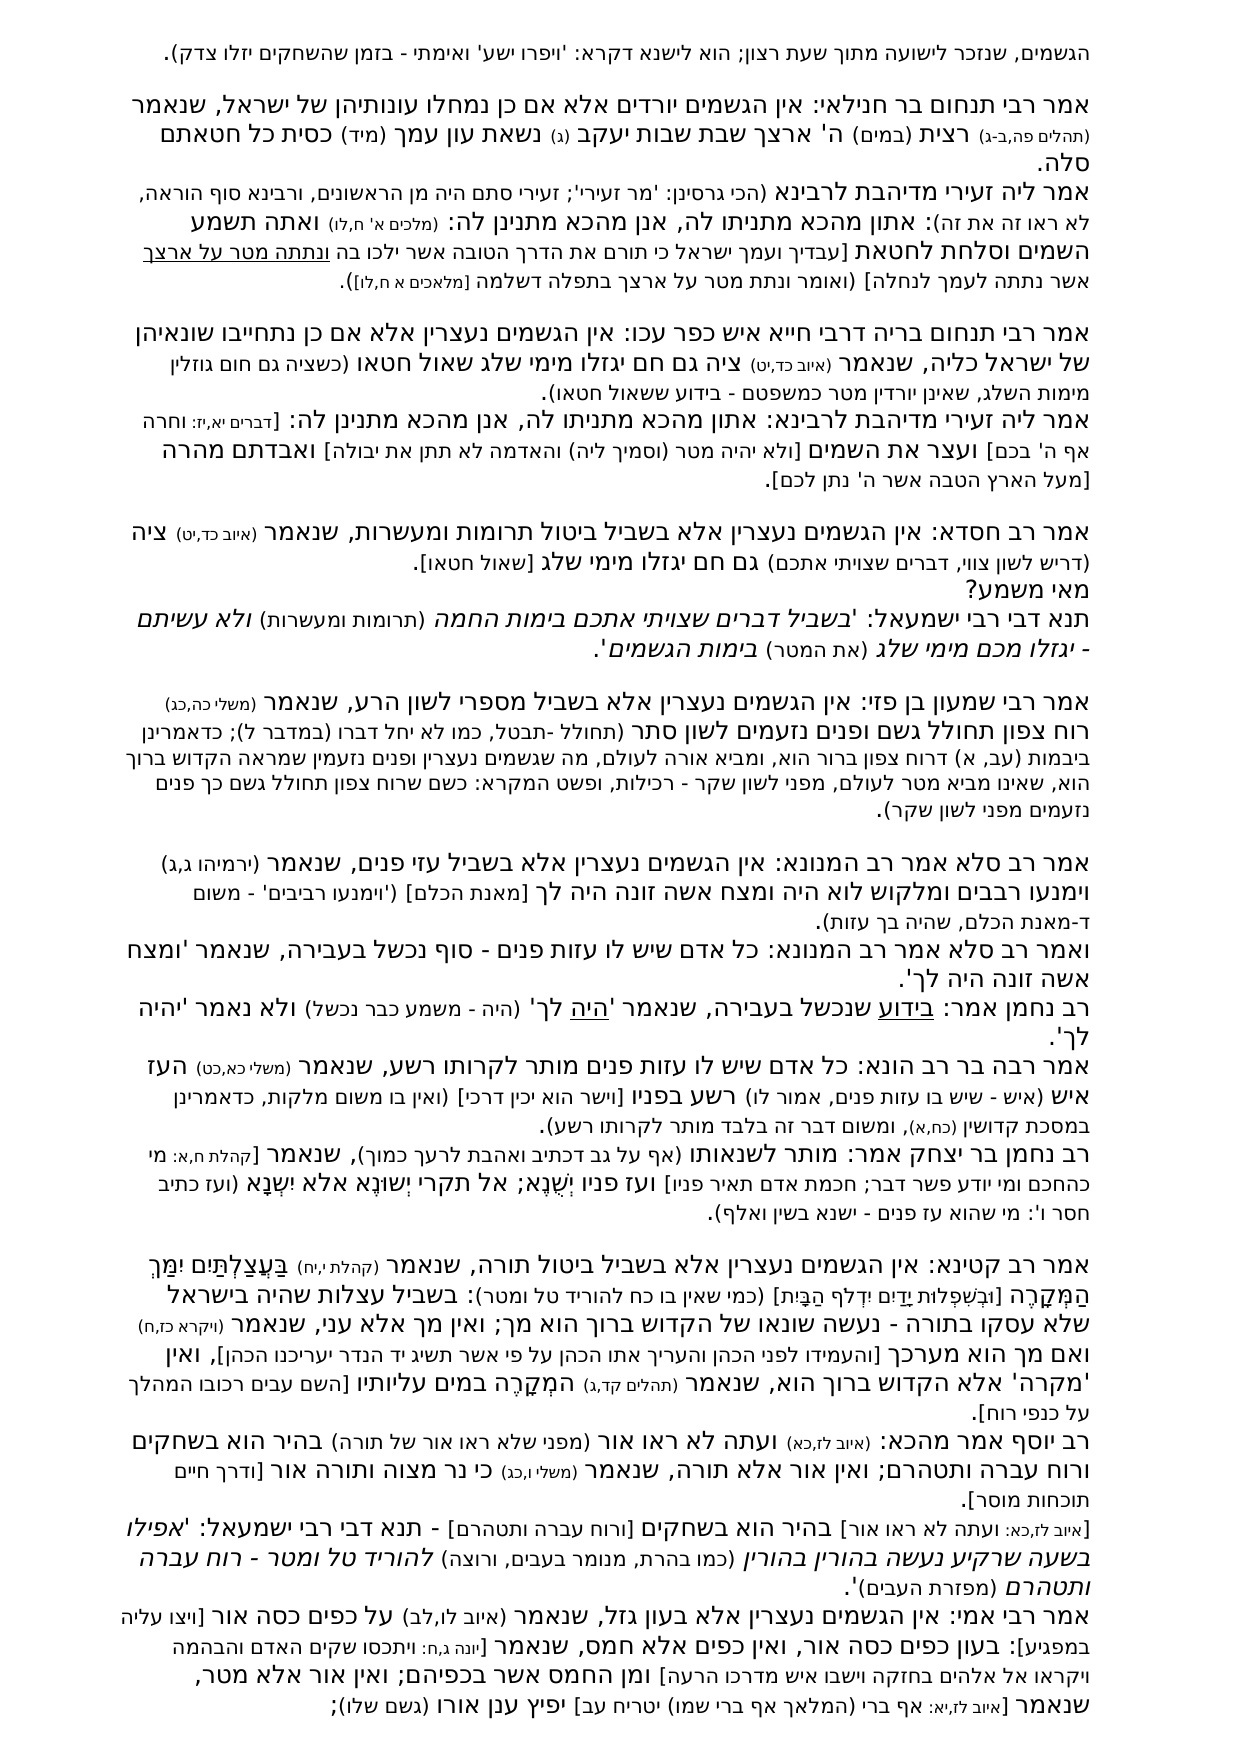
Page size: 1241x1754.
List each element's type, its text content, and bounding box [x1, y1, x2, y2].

text אמר ליה זעירי מדיהבת לרבינא: אתון מהכא מתניתו לה, אנן מהכא מתנינן לה: [דברים יא,יז: וחרה אף ה' בכם] ועצר את השמים [ולא יהיה מטר (וסמיך ליה) והאדמה לא תתן את יבולה] ואבדתם מהרה [מעל הארץ הטבה אשר ה' נתן לכם]. [120, 406, 1090, 493]
text אמר רבי שמעון בן פזי: אין הגשמים נעצרין אלא בשביל מספרי לשון הרע, שנאמר (משלי כה,כג) רוח צפון תחולל גשם ופנים נזעמים לשון סתר (תחולל -תבטל, כמו לא יחל דברו (במדבר ל); כדאמרינן ביבמות (עב, א) דרוח צפון ברור הוא, ומביא אורה לעולם, מה שגשמים נעצרין ופנים נזעמין שמראה הקדוש ברוך הוא, שאינו מביא מטר לעולם, מפני לשון שקר - רכילות, ופשט המקרא: כשם שרוח צפון תחולל גשם כך פנים נזעמים מפני לשון שקר). [120, 687, 1090, 824]
text אמר רבי תנחום בר חנילאי: אין הגשמים יורדים אלא אם כן נמחלו עונותיהן של ישראל, שנאמר (תהלים פה,ב-ג) רצית (במים) ה' ארצך שבת שבות יעקב (ג) נשאת עון עמך (מיד) כסית כל חטאתם סלה. [120, 90, 1090, 178]
text אמר רבי תנחום בריה דרבי חייא איש כפר עכו: אין הגשמים נעצרין אלא אם כן נתחייבו שונאיהן של ישראל כליה, שנאמר (איוב כד,יט) ציה גם חם יגזלו מימי שלג שאול חטאו (כשציה גם חום גוזלין מימות השלג, שאינן יורדין מטר כמשפטם - בידוע ששאול חטאו). [120, 318, 1090, 406]
text אמר רב קטינא: אין הגשמים נעצרין אלא בשביל ביטול תורה, שנאמר (קהלת י,יח) בַּעֲצַלְתַּיִם יִמַּךְ הַמְּקָרֶה [וּבְשִׁפְלוּת יָדַיִם יִדְלֹף הַבָּיִת] (כמי שאין בו כח להוריד טל ומטר): בשביל עצלות שהיה בישראל שלא עסקו בתורה - נעשה שונאו של הקדוש ברוך הוא מך; ואין מך אלא עני, שנאמר (ויקרא כז,ח) ואם מך הוא מערכך [והעמידו לפני הכהן והעריך אתו הכהן על פי אשר תשיג יד הנדר יעריכנו הכהן], ואין 'מקרה' אלא הקדוש ברוך הוא, שנאמר (תהלים קד,ג) המְקָרֶה במים עליותיו [השם עבים רכובו המהלך על כנפי רוח]. [120, 1251, 1090, 1426]
text אמר רב סלא אמר רב המנונא: אין הגשמים נעצרין אלא בשביל עזי פנים, שנאמר (ירמיהו ג,ג) וימנעו רבבים ומלקוש לוא היה ומצח אשה זונה היה לך [מאנת הכלם] ('וימנעו רביבים' - משום ד-מאנת הכלם, שהיה בך עזות). [120, 848, 1090, 935]
text אמר ליה זעירי מדיהבת לרבינא (הכי גרסינן: 'מר זעירי'; זעירי סתם היה מן הראשונים, ורבינא סוף הוראה, לא ראו זה את זה): אתון מהכא מתניתו לה, אנן מהכא מתנינן לה: (מלכים א' ח,לו) ואתה תשמע השמים וסלחת לחטאת [עבדיך ועמך ישראל כי תורם את הדרך הטובה אשר ילכו בה ונתתה מטר על ארצך אשר נתתה לעמך לנחלה] (ואומר ונתת מטר על ארצך בתפלה דשלמה [מלאכים א ח,לו]). [120, 178, 1090, 294]
text אמר רב חסדא: אין הגשמים נעצרין אלא בשביל ביטול תרומות ומעשרות, שנאמר (איוב כד,יט) ציה (דריש לשון צווי, דברים שצויתי אתכם) גם חם יגזלו מימי שלג [שאול חטאו]. [120, 517, 1090, 576]
text ואמר רב סלא אמר רב המנונא: כל אדם שיש לו עזות פנים - סוף נכשל בעבירה, שנאמר 'ומצח אשה זונה היה לך'. [120, 935, 1090, 994]
text [איוב לז,כא: ועתה לא ראו אור] בהיר הוא בשחקים [ורוח עברה ותטהרם] - תנא דבי רבי ישמעאל: 'אפילו בשעה שרקיע נעשה בהורין בהורין (כמו בהרת, מנומר בעבים, ורוצה) להוריד טל ומטר - רוח עברה ותטהרם (מפזרת העבים)'. [120, 1514, 1090, 1602]
text מאי משמע? [120, 576, 1090, 605]
text אמר רבה בר רב הונא: כל אדם שיש לו עזות פנים מותר לקרותו רשע, שנאמר (משלי כא,כט) העז איש (איש - שיש בו עזות פנים, אמור לו) רשע בפניו [וישר הוא יכין דרכי] (ואין בו משום מלקות, כדאמרינן במסכת קדושין (כח,א), ומשום דבר זה בלבד מותר לקרותו רשע). [120, 1052, 1090, 1139]
text רב נחמן בר יצחק אמר: מותר לשנאותו (אף על גב דכתיב ואהבת לרעך כמוך), שנאמר [קהלת ח,א: מי כהחכם ומי יודע פשר דבר; חכמת אדם תאיר פניו] ועז פניו יְשֻׁנֶא; אל תקרי יְשוּנֶא אלא יִשְנָא (ועז כתיב חסר ו': מי שהוא עז פנים - ישנא בשין ואלף). [120, 1139, 1090, 1226]
text תנא דבי רבי ישמעאל: 'בשביל דברים שצויתי אתכם בימות החמה (תרומות ומעשרות) ולא עשיתם - יגזלו מכם מימי שלג (את המטר) בימות הגשמים'. [120, 605, 1090, 663]
text רב נחמן אמר: בידוע שנכשל בעבירה, שנאמר 'היה לך' (היה - משמע כבר נכשל) ולא נאמר 'יהיה לך'. [120, 994, 1090, 1052]
text רב יוסף אמר מהכא: (איוב לז,כא) ועתה לא ראו אור (מפני שלא ראו אור של תורה) בהיר הוא בשחקים ורוח עברה ותטהרם; ואין אור אלא תורה, שנאמר (משלי ו,כג) כי נר מצוה ותורה אור [ודרך חיים תוכחות מוסר]. [120, 1426, 1090, 1514]
text אמר רבי אמי: אין הגשמים נעצרין אלא בעון גזל, שנאמר (איוב לו,לב) על כפים כסה אור [ויצו עליה במפגיע]: בעון כפים כסה אור, ואין כפים אלא חמס, שנאמר [יונה ג,ח: ויתכסו שקים האדם והבהמה ויקראו אל אלהים בחזקה וישבו איש מדרכו הרעה] ומן החמס אשר בכפיהם; ואין אור אלא מטר, שנאמר [איוב לז,יא: אף ברי (המלאך אף ברי שמו) יטריח עב] יפיץ ענן אורו (גשם שלו); [120, 1602, 1090, 1719]
text הגשמים, שנזכר לישועה מתוך שעת רצון; הוא לישנא דקרא: 'ויפרו ישע' ואימתי - בזמן שהשחקים יזלו צדק). [120, 37, 1090, 66]
